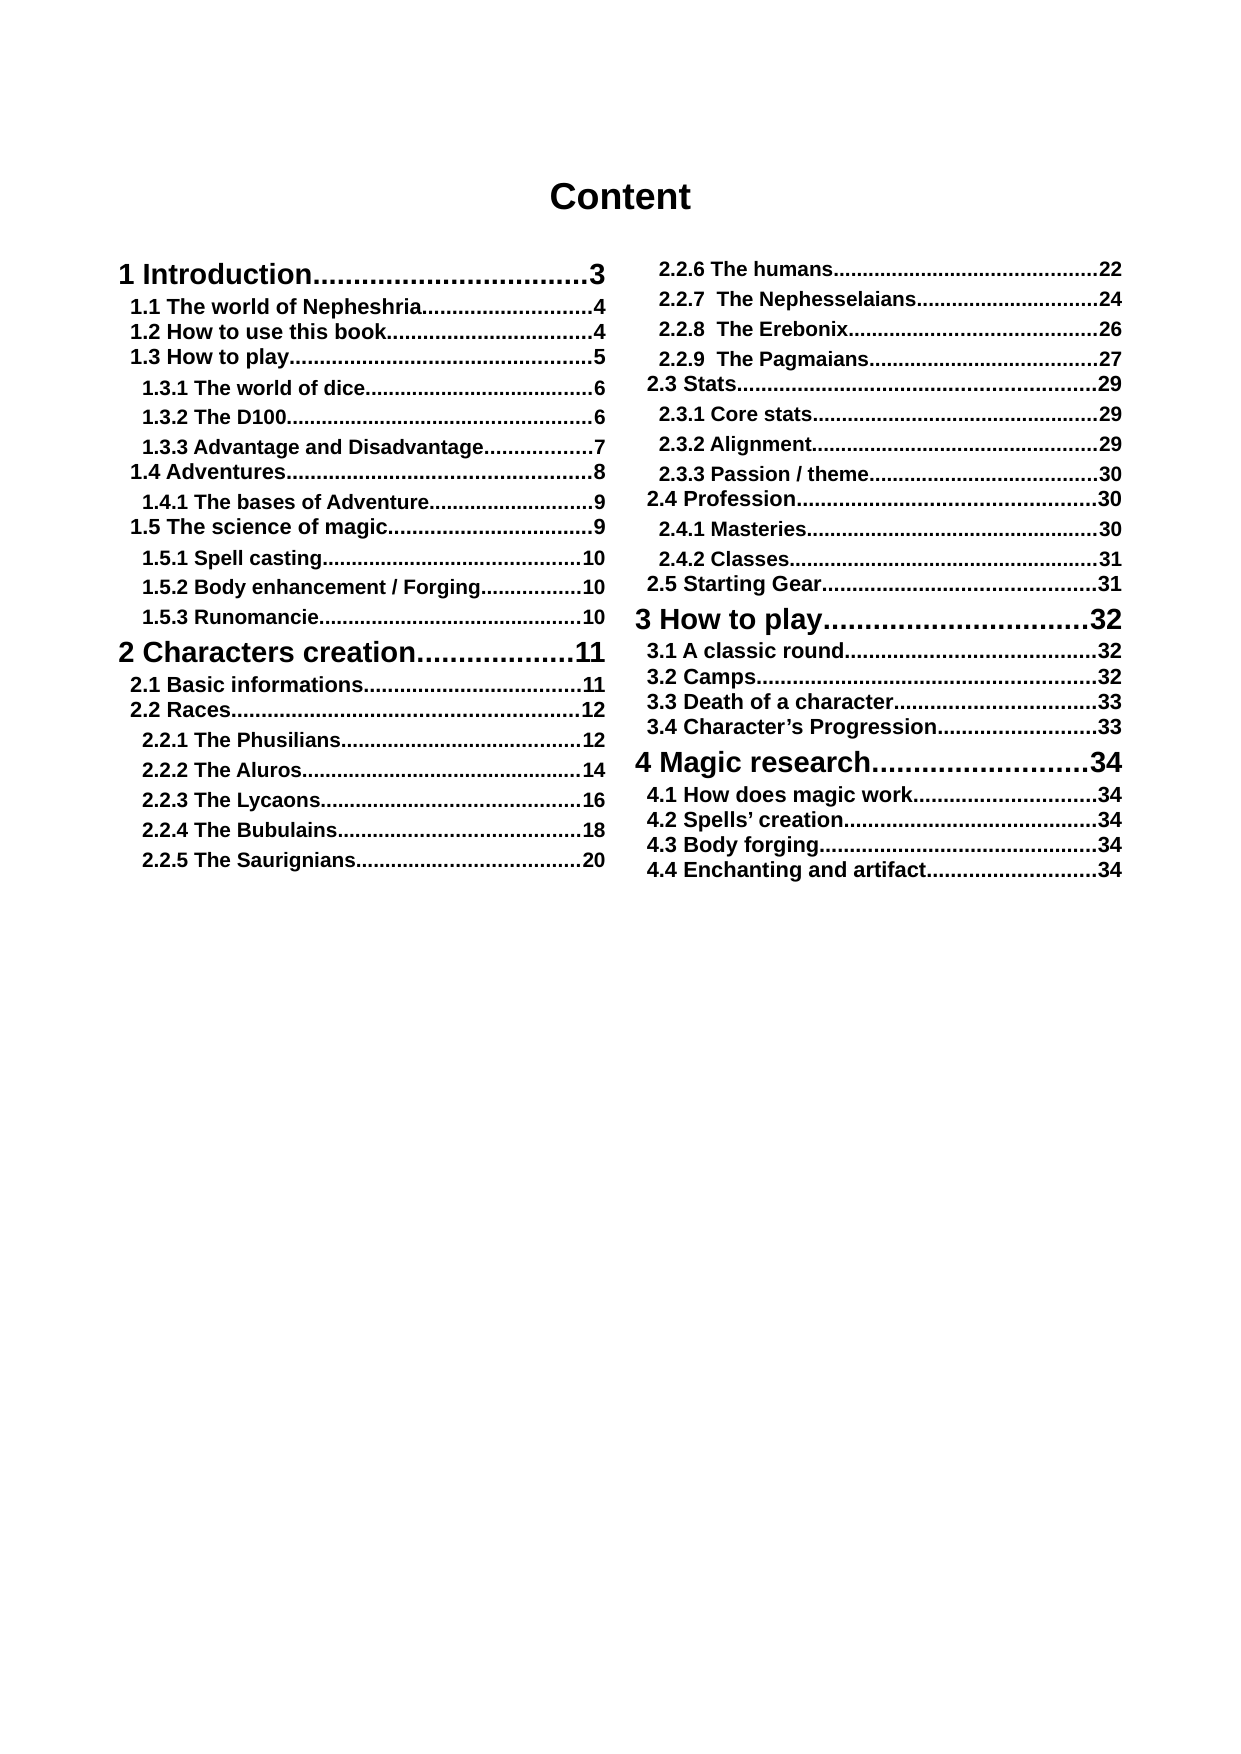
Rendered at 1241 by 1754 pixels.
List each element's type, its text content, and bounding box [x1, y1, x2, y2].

text 2.3 Stats 29 [647, 371, 1122, 396]
text 1.5 The science of magic 9 [130, 514, 605, 539]
text 1.5.1 Spell casting 10 [142, 545, 605, 569]
text 4.1 How does magic work 34 [647, 782, 1122, 807]
text 2.4.1 Masteries 30 [658, 517, 1122, 541]
text 4 Magic research 34 [635, 745, 1122, 779]
text 1.4.1 The bases of Adventure 9 [142, 490, 605, 514]
text 2.2.8 The Erebonix 26 [658, 317, 1122, 341]
text 3.4 Character’s Progression 33 [647, 714, 1122, 739]
text 2 Characters creation 11 [118, 635, 605, 668]
text 1.4 Adventures 8 [130, 459, 605, 484]
text 2.2.1 The Phusilians 12 [142, 728, 605, 752]
text 2.3.1 Core stats 29 [658, 402, 1122, 426]
text 2.2.7 The Nephesselaians 24 [658, 287, 1122, 311]
text 2.2.4 The Bubulains 18 [142, 817, 605, 841]
text 2.5 Starting Gear 31 [647, 571, 1122, 596]
text 2.2 Races 12 [130, 697, 605, 722]
text 2.2.2 The Aluros 14 [142, 758, 605, 782]
text 2.2.6 The humans 22 [658, 257, 1122, 281]
text 2.4.2 Classes 31 [658, 547, 1122, 571]
text 1.3 How to play 5 [130, 344, 605, 369]
text 1.3.2 The D100 6 [142, 405, 605, 429]
text 2.3.2 Alignment 29 [658, 432, 1122, 456]
text 1.5.3 Runomancie 10 [142, 605, 605, 629]
text 3.3 Death of a character 33 [647, 689, 1122, 714]
text 4.3 Body forging 34 [647, 832, 1122, 857]
text 2.3.3 Passion / theme 30 [658, 462, 1122, 486]
text 4.2 Spells’ creation 34 [647, 807, 1122, 832]
text 3.1 A classic round 32 [647, 638, 1122, 664]
text 2.4 Profession 30 [647, 486, 1122, 511]
text 1.2 How to use this book 4 [130, 319, 605, 344]
text 2.2.9 The Pagmaians 27 [658, 347, 1122, 371]
text 1 Introduction 3 [118, 257, 605, 291]
text 2.1 Basic informations 11 [130, 671, 605, 697]
text 1.5.2 Body enhancement / Forging 10 [142, 575, 605, 599]
text 4.4 Enchanting and artifact 34 [647, 857, 1122, 882]
text 1.3.1 The world of dice 6 [142, 375, 605, 399]
text 3.2 Camps 32 [647, 664, 1122, 689]
text 2.2.3 The Lycaons 16 [142, 788, 605, 812]
text 1.1 The world of Nepheshria 4 [130, 294, 605, 319]
text 2.2.5 The Saurignians 20 [142, 847, 605, 871]
subtitle Content [118, 174, 1122, 217]
text 3 How to play 32 [635, 602, 1122, 636]
text 1.3.3 Advantage and Disadvantage 7 [142, 435, 605, 459]
